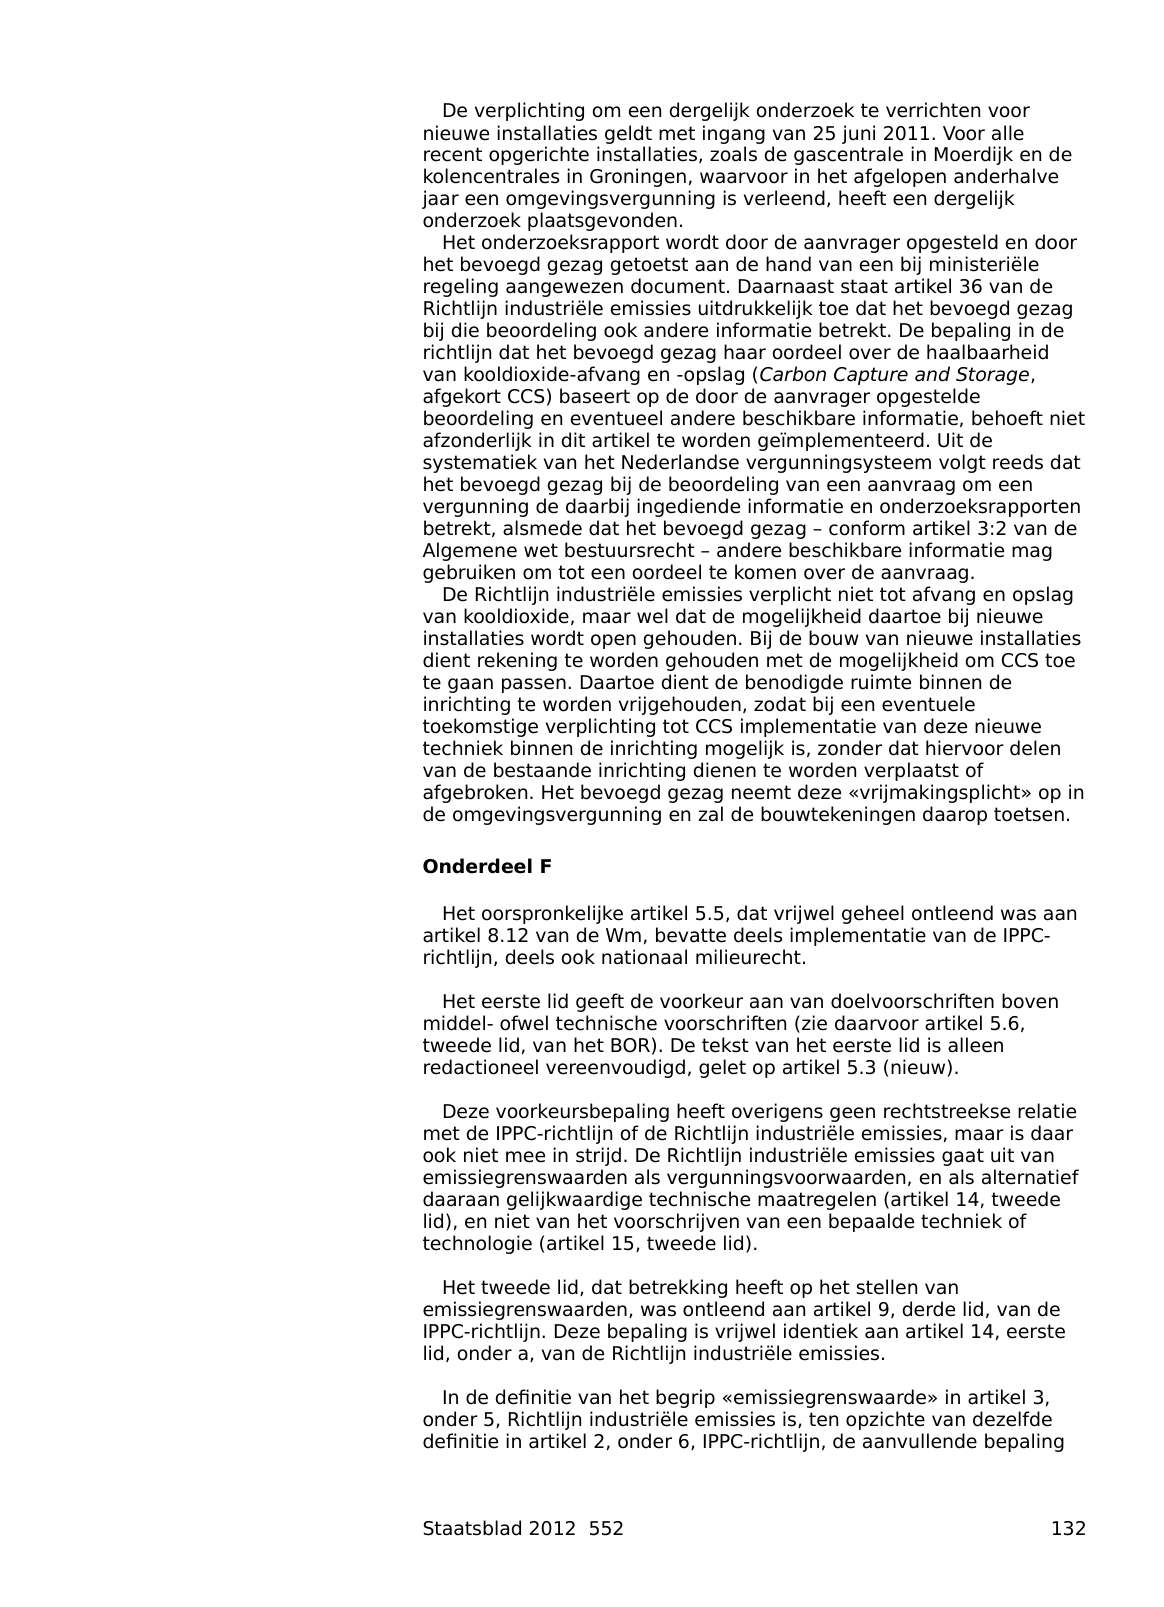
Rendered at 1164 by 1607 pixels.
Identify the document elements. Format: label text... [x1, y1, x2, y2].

subtitle Onderdeel F [422, 856, 1087, 878]
text Deze voorkeursbepaling heeft overigens geen rechtstreekse relatie met de IPPC-richtlijn of de Richtlijn industriële emissies, maar is daar ook niet mee in strijd. De Richtlijn industriële emissies gaat uit van emissiegrenswaarden als vergunningsvoorwaarden, en als alternatief daaraan gelijkwaardige technische maatregelen (artikel 14, tweede lid), en niet van het voorschrijven van een bepaalde techniek of technologie (artikel 15, tweede lid). [422, 1101, 1087, 1255]
text De verplichting om een dergelijk onderzoek te verrichten voor nieuwe installaties geldt met ingang van 25 juni 2011. Voor alle recent opgerichte installaties, zoals de gascentrale in Moerdijk en de kolencentrales in Groningen, waarvoor in het afgelopen anderhalve jaar een omgevingsvergunning is verleend, heeft een dergelijk onderzoek plaatsgevonden. [422, 100, 1087, 232]
text De Richtlijn industriële emissies verplicht niet tot afvang en opslag van kooldioxide, maar wel dat de mogelijkheid daartoe bij nieuwe installaties wordt open gehouden. Bij de bouw van nieuwe installaties dient rekening te worden gehouden met de mogelijkheid om CCS toe te gaan passen. Daartoe dient de benodigde ruimte binnen de inrichting te worden vrijgehouden, zodat bij een eventuele toekomstige verplichting tot CCS implementatie van deze nieuwe techniek binnen de inrichting mogelijk is, zonder dat hiervoor delen van de bestaande inrichting dienen te worden verplaatst of afgebroken. Het bevoegd gezag neemt deze «vrijmakingsplicht» op in de omgevingsvergunning en zal de bouwtekeningen daarop toetsen. [422, 584, 1087, 826]
text Het tweede lid, dat betrekking heeft op het stellen van emissiegrenswaarden, was ontleend aan artikel 9, derde lid, van de IPPC-richtlijn. Deze bepaling is vrijwel identiek aan artikel 14, eerste lid, onder a, van de Richtlijn industriële emissies. [422, 1277, 1087, 1365]
text Het onderzoeksrapport wordt door de aanvrager opgesteld en door het bevoegd gezag getoetst aan de hand van een bij ministeriële regeling aangewezen document. Daarnaast staat artikel 36 van de Richtlijn industriële emissies uitdrukkelijk toe dat het bevoegd gezag bij die beoordeling ook andere informatie betrekt. De bepaling in de richtlijn dat het bevoegd gezag haar oordeel over de haalbaarheid van kooldioxide-afvang en -opslag (Carbon Capture and Storage, afgekort CCS) baseert op de door de aanvrager opgestelde beoordeling en eventueel andere beschikbare informatie, behoeft niet afzonderlijk in dit artikel te worden geïmplementeerd. Uit de systematiek van het Nederlandse vergunningsysteem volgt reeds dat het bevoegd gezag bij de beoordeling van een aanvraag om een vergunning de daarbij ingediende informatie en onderzoeksrapporten betrekt, alsmede dat het bevoegd gezag – conform artikel 3:2 van de Algemene wet bestuursrecht – andere beschikbare informatie mag gebruiken om tot een oordeel te komen over de aanvraag. [422, 232, 1087, 584]
text Het oorspronkelijke artikel 5.5, dat vrijwel geheel ontleend was aan artikel 8.12 van de Wm, bevatte deels implementatie van de IPPC-richtlijn, deels ook nationaal milieurecht. [422, 903, 1087, 969]
text In de definitie van het begrip «emissiegrenswaarde» in artikel 3, onder 5, Richtlijn industriële emissies is, ten opzichte van dezelfde definitie in artikel 2, onder 6, IPPC-richtlijn, de aanvullende bepaling [422, 1387, 1087, 1453]
text Het eerste lid geeft de voorkeur aan van doelvoorschriften boven middel- ofwel technische voorschriften (zie daarvoor artikel 5.6, tweede lid, van het BOR). De tekst van het eerste lid is alleen redactioneel vereenvoudigd, gelet op artikel 5.3 (nieuw). [422, 991, 1087, 1079]
